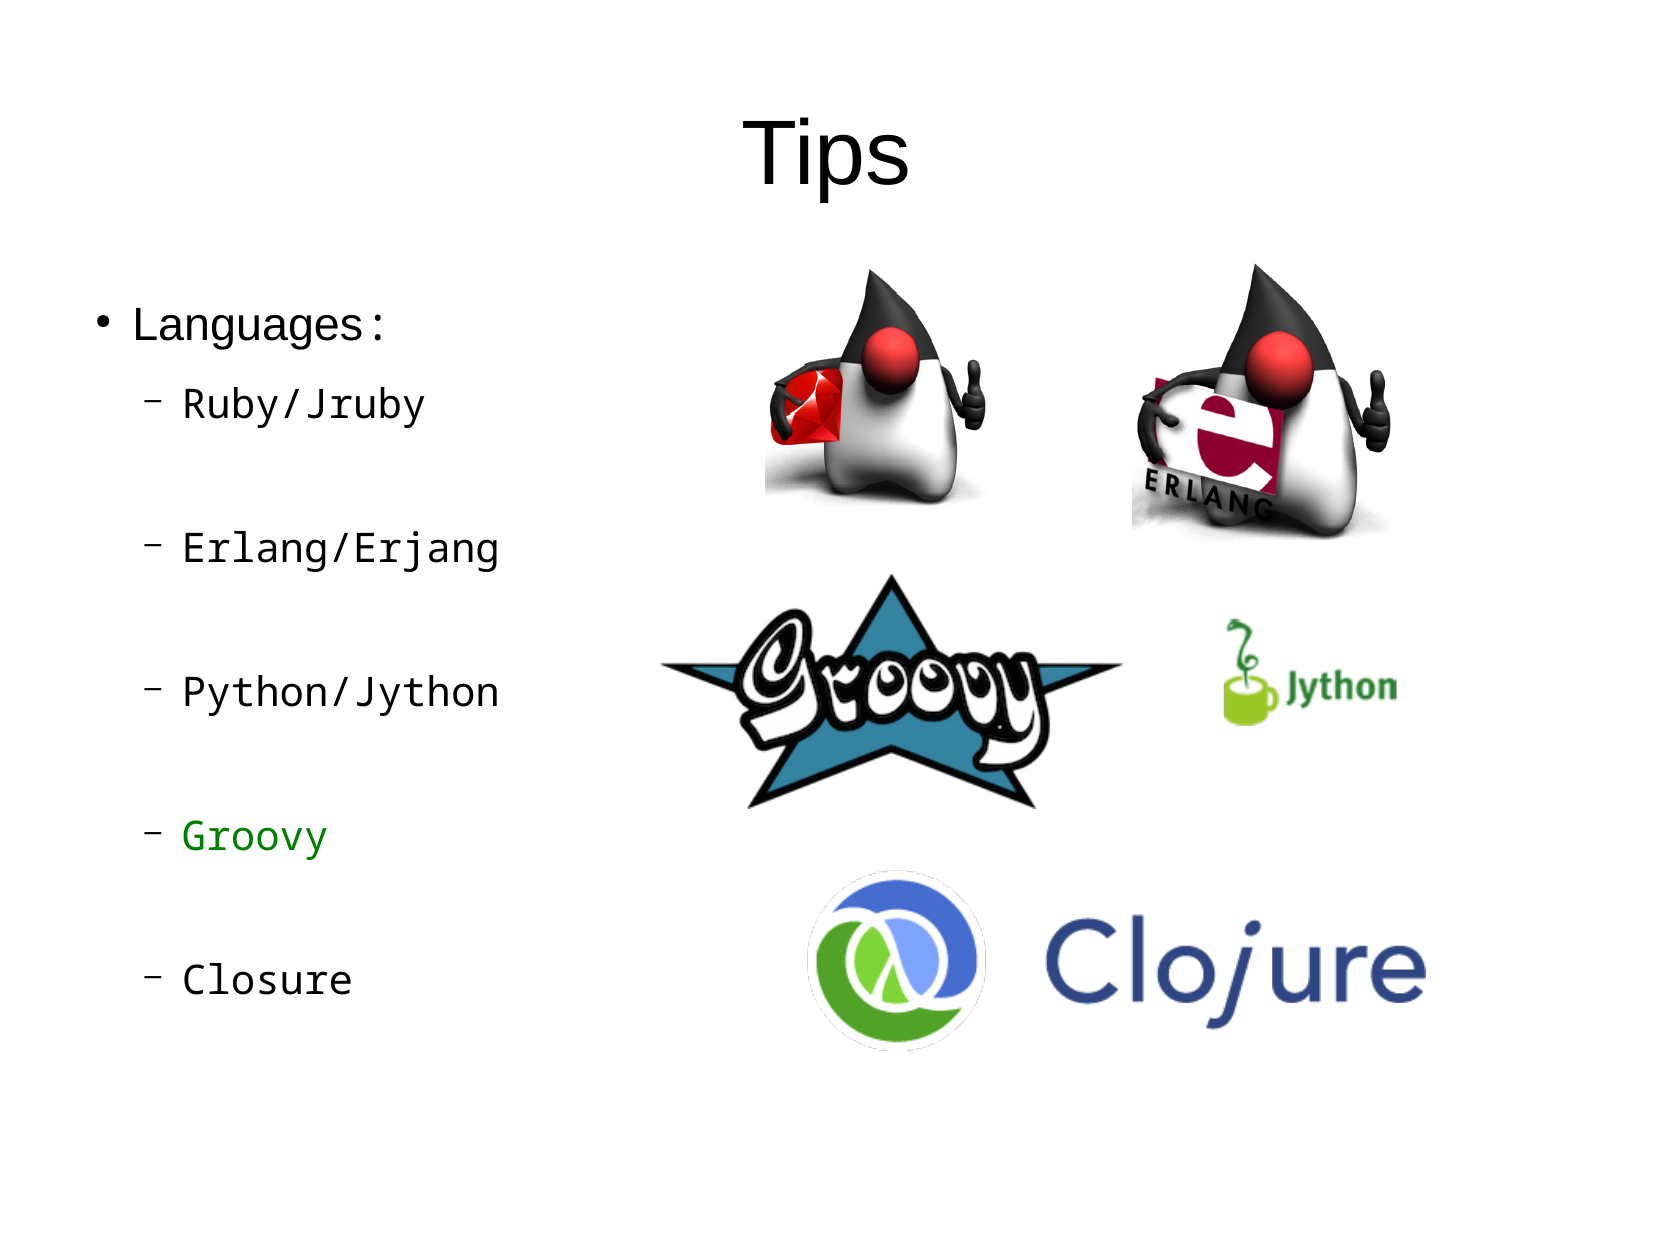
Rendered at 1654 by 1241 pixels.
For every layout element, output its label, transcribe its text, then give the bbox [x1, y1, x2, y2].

picture [660, 574, 1130, 809]
list Languages: Ruby/Jruby Erlang/Erjang Python/Jython Groovy Closure [82, 290, 1571, 1010]
picture [1215, 613, 1403, 736]
picture [1110, 243, 1401, 556]
picture [806, 869, 1426, 1052]
title Tips [82, 49, 1571, 257]
picture [765, 269, 991, 511]
